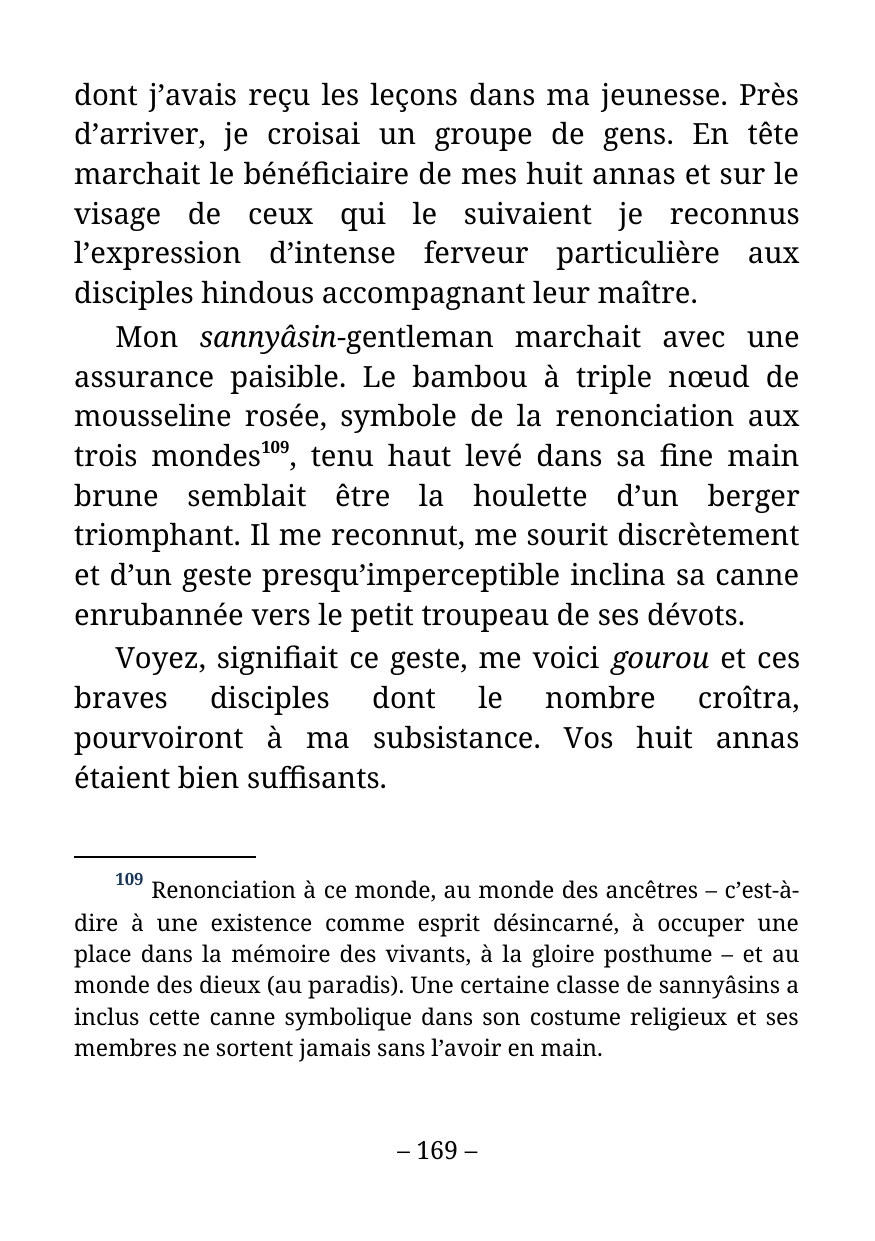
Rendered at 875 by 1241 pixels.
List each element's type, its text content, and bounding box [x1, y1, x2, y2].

text Mon sannyâsin-gentleman marchait avec une assurance paisible. Le bambou à triple nœud de mousseline rosée, symbole de la renonciation aux trois mondes, tenu haut levé dans sa fine main brune semblait être la houlette d’un berger triomphant. Il me reconnut, me sourit discrètement et d’un geste presqu’imperceptible inclina sa canne enrubannée vers le petit troupeau de ses dévots. [74, 316, 800, 634]
text Voyez, signifiait ce geste, me voici gourou et ces braves disciples dont le nombre croîtra, pourvoiront à ma subsistance. Vos huit annas étaient bien suffisants. [74, 638, 800, 797]
text Renonciation à ce monde, au monde des ancêtres – c’est-à-dire à une existence comme esprit désincarné, à occuper une place dans la mémoire des vivants, à la gloire posthume – et au monde des dieux (au paradis). Une certaine classe de sannyâsins a inclus cette canne symbolique dans son costume religieux et ses membres ne sortent jamais sans l’avoir en main. [74, 867, 800, 1063]
text dont j’avais reçu les leçons dans ma jeunesse. Près d’arriver, je croisai un groupe de gens. En tête marchait le bénéficiaire de mes huit annas et sur le visage de ceux qui le suivaient je reconnus l’expression d’intense ferveur particulière aux disciples hindous accompagnant leur maître. [74, 74, 800, 312]
